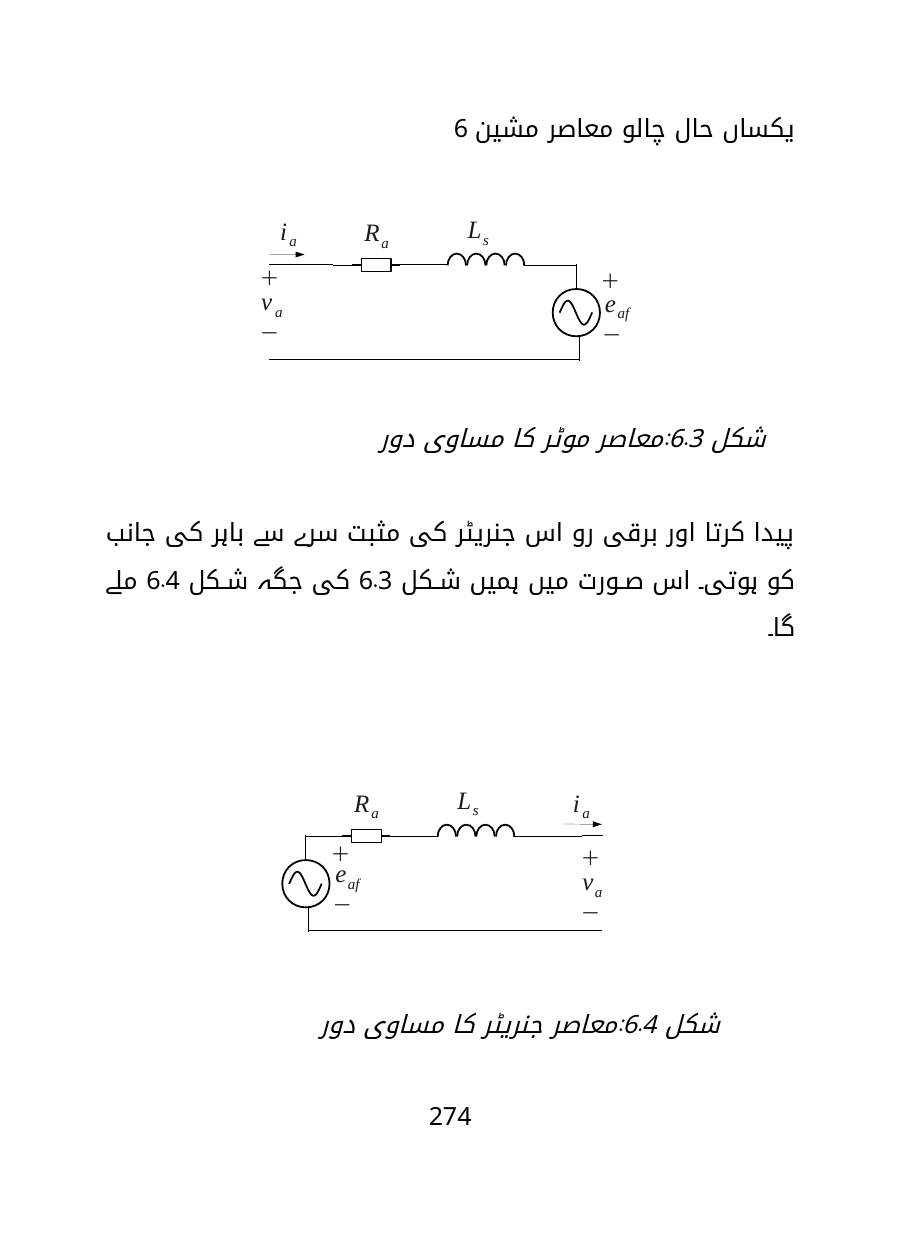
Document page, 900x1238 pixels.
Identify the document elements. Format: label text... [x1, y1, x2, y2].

text پیدا کرتا اور برقی رو اس جنریٹر کی مثبت سرے سے باہر کی جانب کو ہوتی۔ اس صورت میں ہمیں شکل 6.3 کی جگہ شکل 6.4 ملے گا۔ [105, 510, 795, 652]
text شکل 6.3:معاصر موٹر کا مساوی دور [133, 195, 766, 463]
text شکل 6.4:معاصر جنریٹر کا مساوی دور [179, 723, 719, 1049]
